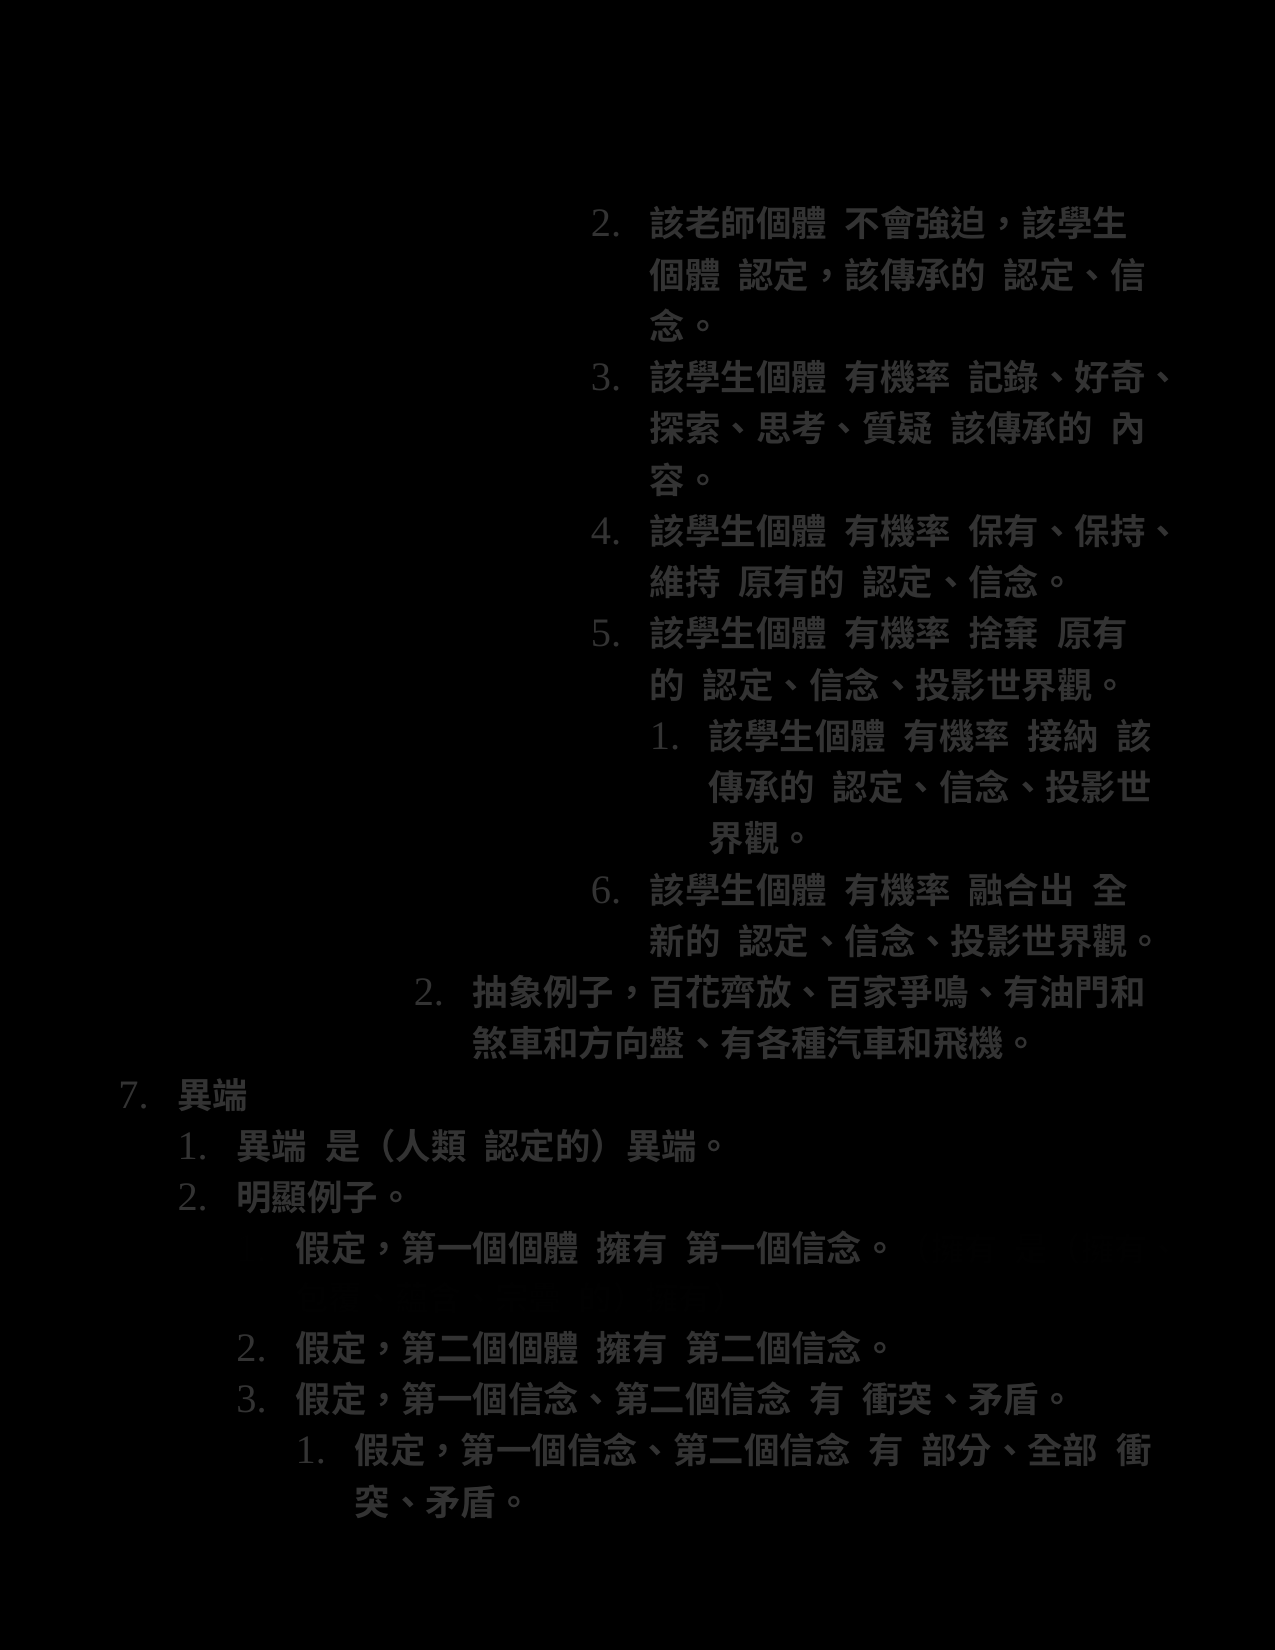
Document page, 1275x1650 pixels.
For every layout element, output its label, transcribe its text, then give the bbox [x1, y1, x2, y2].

list 假定，第二個個體 擁有 第二個信念。 [236, 1320, 1157, 1372]
list 假定，第一個信念、第二個信念 有 部分、全部 衝突、矛盾。 [295, 1423, 1157, 1525]
list 該學生個體 有機率 記錄、好奇、探索、思考、質疑 該傳承的 內容。 [591, 349, 1157, 503]
list 抽象例子，百花齊放、百家爭鳴、有油門和煞車和方向盤、有各種汽車和飛機。 [413, 964, 1157, 1067]
list 該學生個體 有機率 接納 該傳承的 認定、信念、投影世界觀。 [649, 708, 1157, 862]
list 該老師個體 不會強迫，該學生個體 認定，該傳承的 認定、信念。 [591, 196, 1157, 349]
list 假定，第一個個體 擁有 第一個信念。（擁有 是（擁有、包覆、蘊含、宗疊 的）擁有） [236, 1221, 1157, 1320]
list 該學生個體 有機率 保有、保持、維持 原有的 認定、信念。 [591, 503, 1157, 606]
list 異端 是（人類 認定的）異端。 [177, 1118, 1157, 1169]
list 異端 [118, 1067, 1157, 1118]
list 該學生個體 有機率 捨棄 原有的 認定、信念、投影世界觀。 [591, 606, 1157, 708]
list 明顯例子。 [177, 1169, 1157, 1221]
list 假定，第一個信念、第二個信念 有 衝突、矛盾。 [236, 1372, 1157, 1423]
list 該學生個體 有機率 融合出 全新的 認定、信念、投影世界觀。 [591, 862, 1157, 964]
